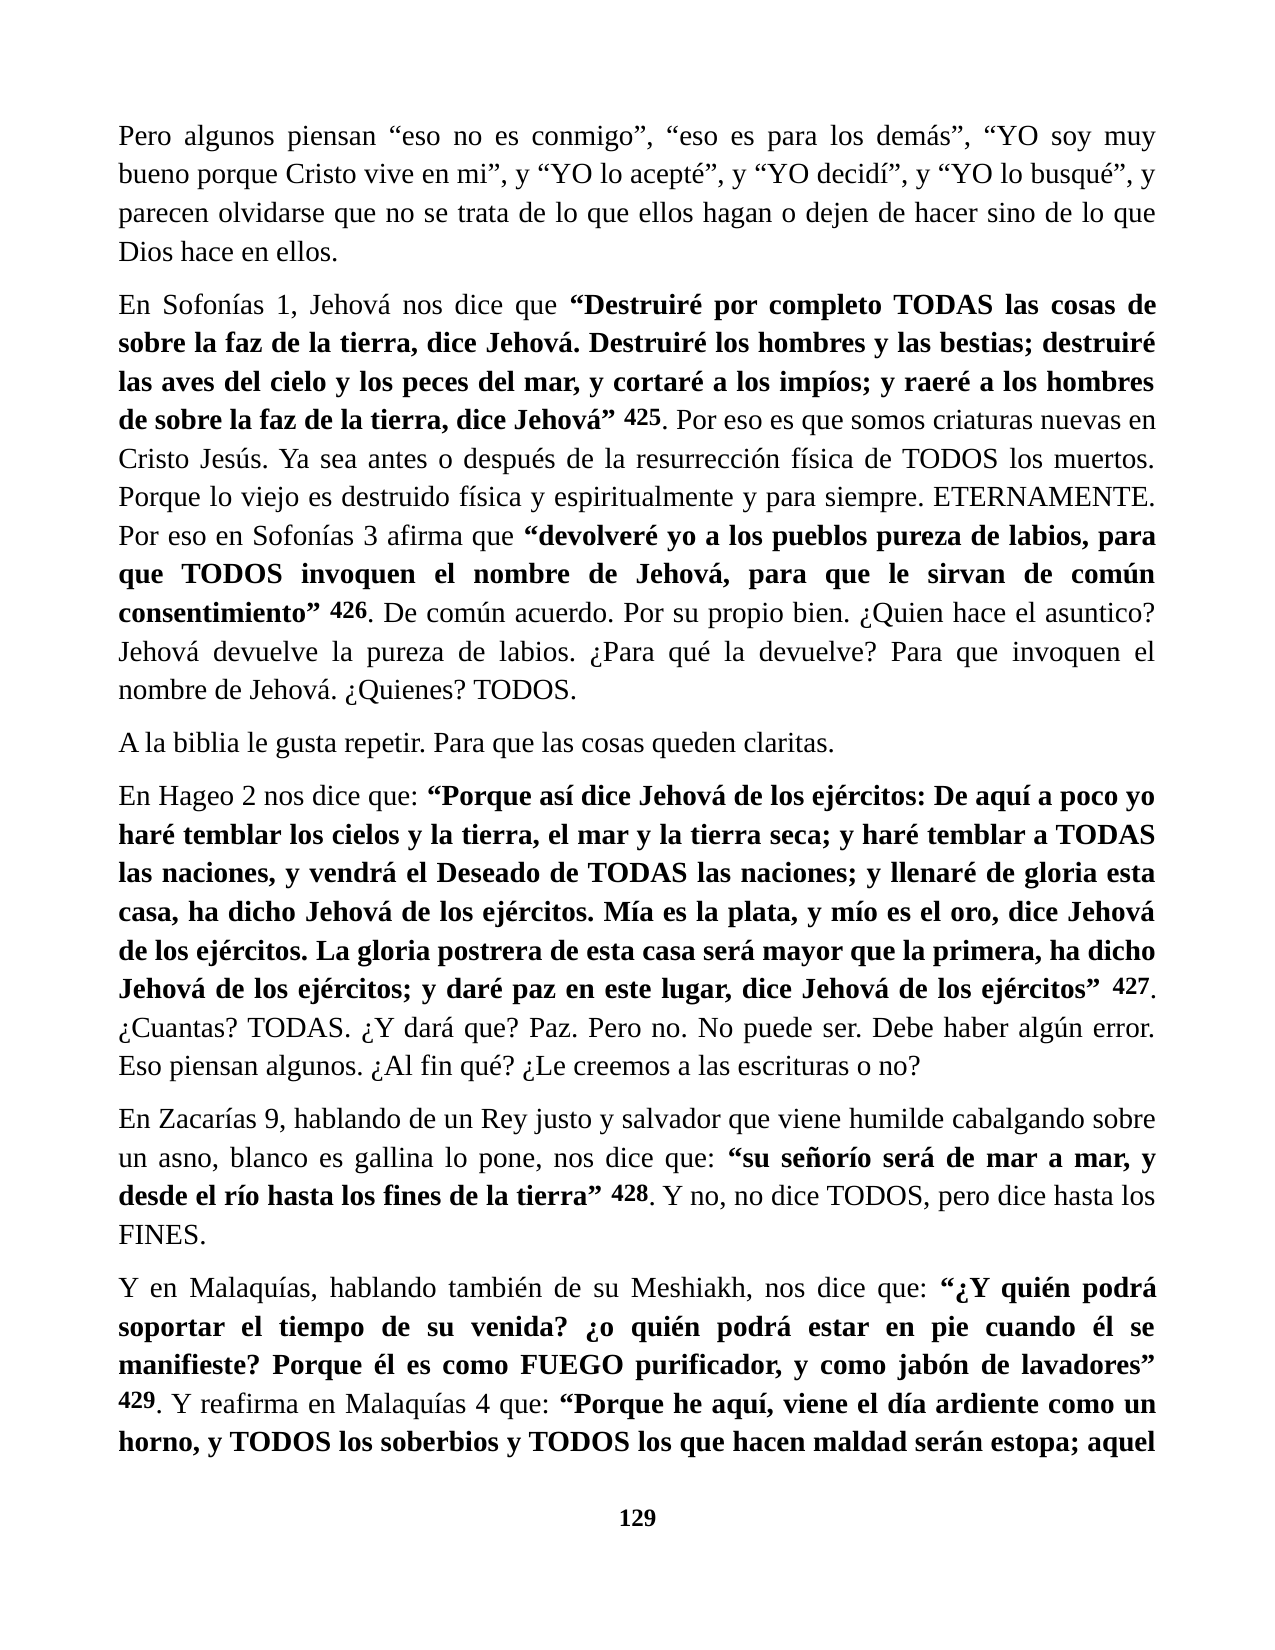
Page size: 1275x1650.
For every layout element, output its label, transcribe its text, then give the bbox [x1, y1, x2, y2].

text A la biblia le gusta repetir. Para que las cosas queden claritas. [118, 725, 1157, 759]
text Y en Malaquías, hablando también de su Meshiakh, nos dice que: “¿Y quién podrá soportar el tiempo de su venida? ¿o quién podrá estar en pie cuando él se manifieste? Porque él es como FUEGO purificador, y como jabón de lavadores” . Y reafirma en Malaquías 4 que: “Porque he aquí, viene el día ardiente como un horno, y TODOS los soberbios y TODOS los que hacen maldad serán estopa; aquel [118, 1270, 1157, 1458]
text En Zacarías 9, hablando de un Rey justo y salvador que viene humilde cabalgando sobre un asno, blanco es gallina lo pone, nos dice que: “su señorío será de mar a mar, y desde el río hasta los fines de la tierra” . Y no, no dice TODOS, pero dice hasta los FINES. [118, 1101, 1157, 1251]
text En Sofonías 1, Jehová nos dice que “Destruiré por completo TODAS las cosas de sobre la faz de la tierra, dice Jehová. Destruiré los hombres y las bestias; destruiré las aves del cielo y los peces del mar, y cortaré a los impíos; y raeré a los hombres de sobre la faz de la tierra, dice Jehová” . Por eso es que somos criaturas nuevas en Cristo Jesús. Ya sea antes o después de la resurrección física de TODOS los muertos. Porque lo viejo es destruido física y espiritualmente y para siempre. ETERNAMENTE. Por eso en Sofonías 3 afirma que “devolveré yo a los pueblos pureza de labios, para que TODOS invoquen el nombre de Jehová, para que le sirvan de común consentimiento” . De común acuerdo. Por su propio bien. ¿Quien hace el asuntico? Jehová devuelve la pureza de labios. ¿Para qué la devuelve? Para que invoquen el nombre de Jehová. ¿Quienes? TODOS. [118, 287, 1157, 706]
text En Hageo 2 nos dice que: “Porque así dice Jehová de los ejércitos: De aquí a poco yo haré temblar los cielos y la tierra, el mar y la tierra seca; y haré temblar a TODAS las naciones, y vendrá el Deseado de TODAS las naciones; y llenaré de gloria esta casa, ha dicho Jehová de los ejércitos. Mía es la plata, y mío es el oro, dice Jehová de los ejércitos. La gloria postrera de esta casa será mayor que la primera, ha dicho Jehová de los ejércitos; y daré paz en este lugar, dice Jehová de los ejércitos” . ¿Cuantas? TODAS. ¿Y dará que? Paz. Pero no. No puede ser. Debe haber algún error. Eso piensan algunos. ¿Al fin qué? ¿Le creemos a las escrituras o no? [118, 778, 1157, 1082]
text Pero algunos piensan “eso no es conmigo”, “eso es para los demás”, “YO soy muy bueno porque Cristo vive en mi”, y “YO lo acepté”, y “YO decidí”, y “YO lo busqué”, y parecen olvidarse que no se trata de lo que ellos hagan o dejen de hacer sino de lo que Dios hace en ellos. [118, 118, 1157, 267]
